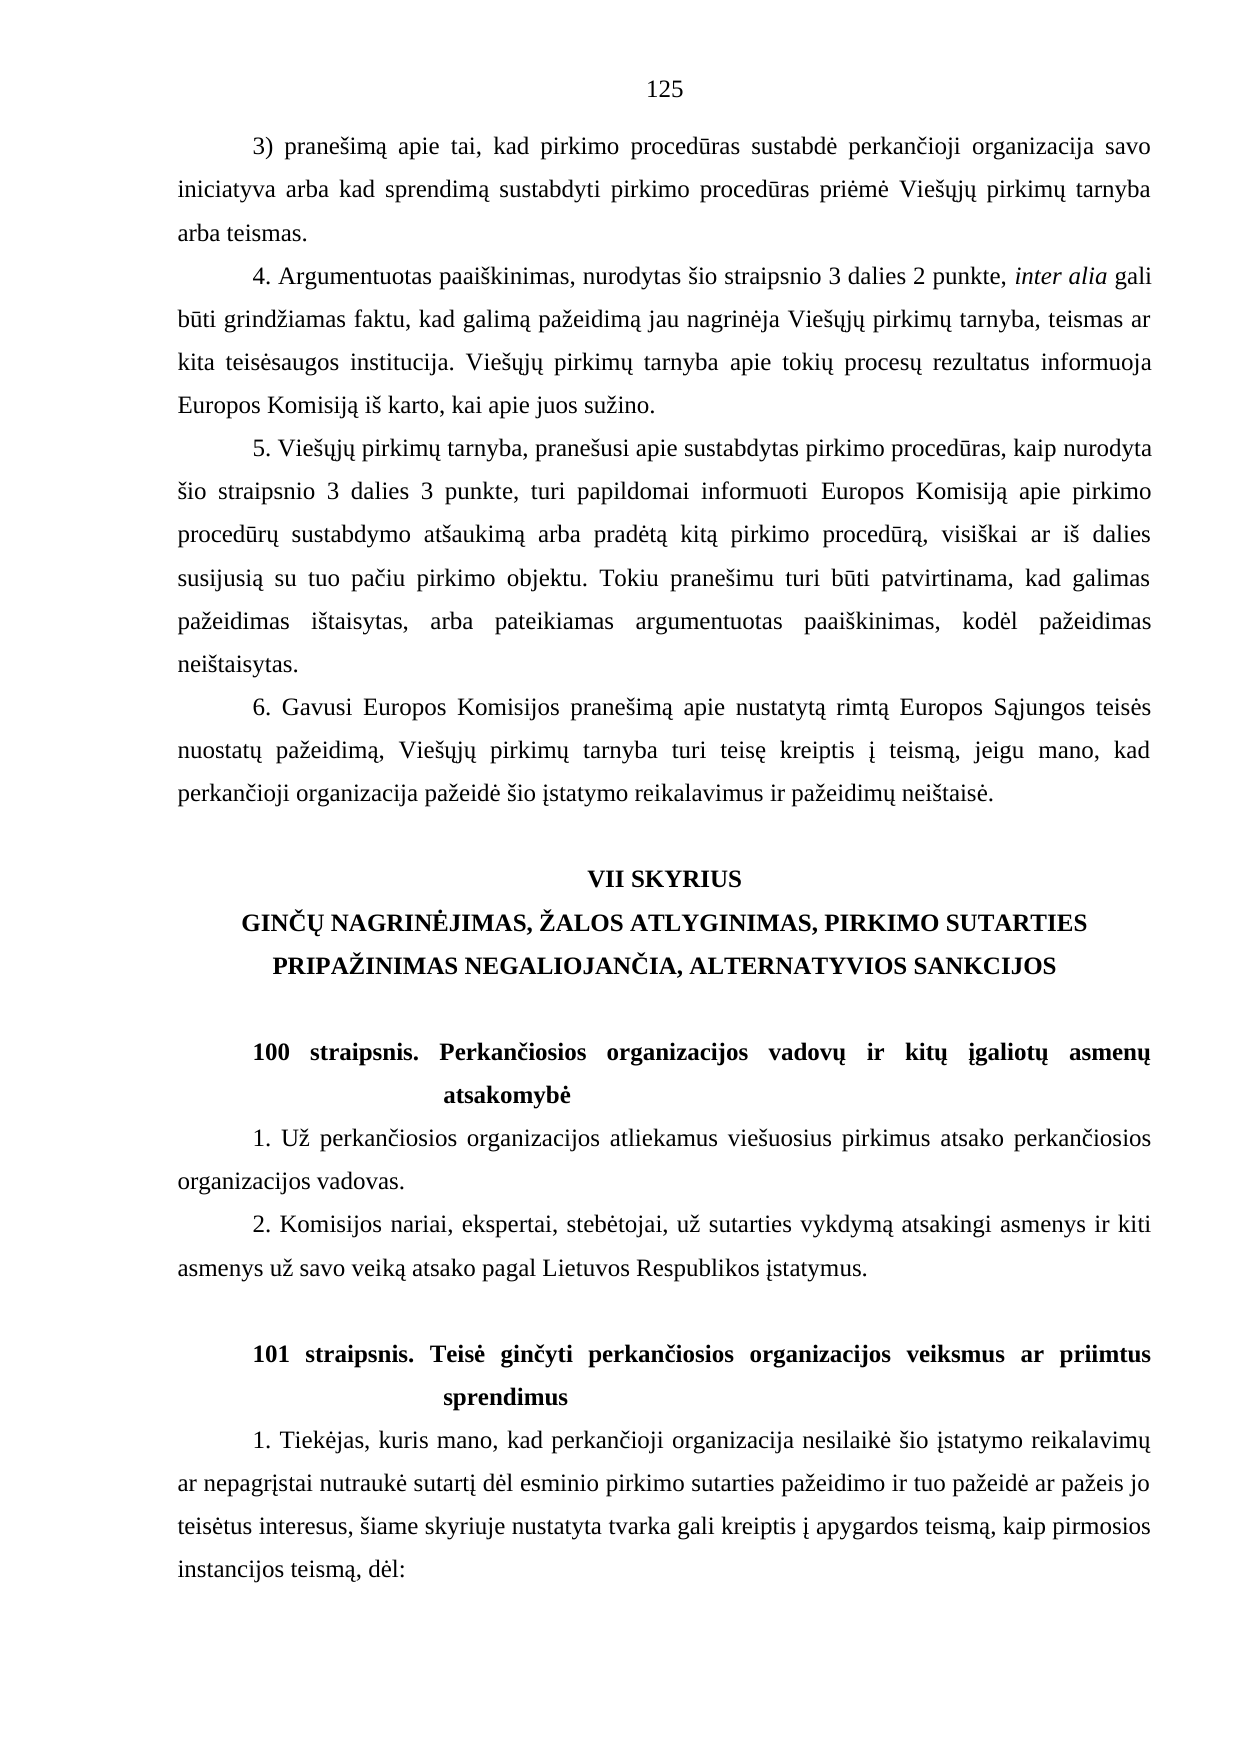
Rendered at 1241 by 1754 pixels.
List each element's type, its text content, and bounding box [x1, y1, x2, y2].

text 100 straipsnis. Perkančiosios organizacijos vadovų ir kitų įgaliotų asmenų atsakomybė [252, 1037, 1152, 1109]
text 6. Gavusi Europos Komisijos pranešimą apie nustatytą rimtą Europos Sąjungos teisės nuostatų pažeidimą, Viešųjų pirkimų tarnyba turi teisę kreiptis į teismą, jeigu mano, kad perkančioji organizacija pažeidė šio įstatymo reikalavimus ir pažeidimų neištaisė. [177, 692, 1152, 807]
text Vii SKYRIUS [177, 864, 1152, 893]
text 5. Viešųjų pirkimų tarnyba, pranešusi apie sustabdytas pirkimo procedūras, kaip nurodyta šio straipsnio 3 dalies 3 punkte, turi papildomai informuoti Europos Komisiją apie pirkimo procedūrų sustabdymo atšaukimą arba pradėtą kitą pirkimo procedūrą, visiškai ar iš dalies susijusią su tuo pačiu pirkimo objektu. Tokiu pranešimu turi būti patvirtinama, kad galimas pažeidimas ištaisytas, arba pateikiamas argumentuotas paaiškinimas, kodėl pažeidimas neištaisytas. [177, 433, 1152, 678]
text 3) pranešimą apie tai, kad pirkimo procedūras sustabdė perkančioji organizacija savo iniciatyva arba kad sprendimą sustabdyti pirkimo procedūras priėmė Viešųjų pirkimų tarnyba arba teismas. [177, 131, 1152, 246]
text 101 straipsnis. Teisė ginčyti perkančiosios organizacijos veiksmus ar priimtus sprendimus [252, 1339, 1152, 1411]
text 1. Tiekėjas, kuris mano, kad perkančioji organizacija nesilaikė šio įstatymo reikalavimų ar nepagrįstai nutraukė sutartį dėl esminio pirkimo sutarties pažeidimo ir tuo pažeidė ar pažeis jo teisėtus interesus, šiame skyriuje nustatyta tvarka gali kreiptis į apygardos teismą, kaip pirmosios instancijos teismą, dėl: [177, 1425, 1152, 1583]
text 4. Argumentuotas paaiškinimas, nurodytas šio straipsnio 3 dalies 2 punkte, inter alia gali būti grindžiamas faktu, kad galimą pažeidimą jau nagrinėja Viešųjų pirkimų tarnyba, teismas ar kita teisėsaugos institucija. Viešųjų pirkimų tarnyba apie tokių procesų rezultatus informuoja Europos Komisiją iš karto, kai apie juos sužino. [177, 261, 1152, 419]
text 2. Komisijos nariai, ekspertai, stebėtojai, už sutarties vykdymą atsakingi asmenys ir kiti asmenys už savo veiką atsako pagal Lietuvos Respublikos įstatymus. [177, 1209, 1152, 1281]
text GINČŲ NAGRINĖJIMAS, ŽALOS ATLYGINIMAS, PIRKIMO SUTARTIES PRIPAŽINIMAS NEGALIOJANČIA, ALTERNATYVIOS SANKCIJOS [177, 908, 1152, 979]
text 1. Už perkančiosios organizacijos atliekamus viešuosius pirkimus atsako perkančiosios organizacijos vadovas. [177, 1123, 1152, 1195]
